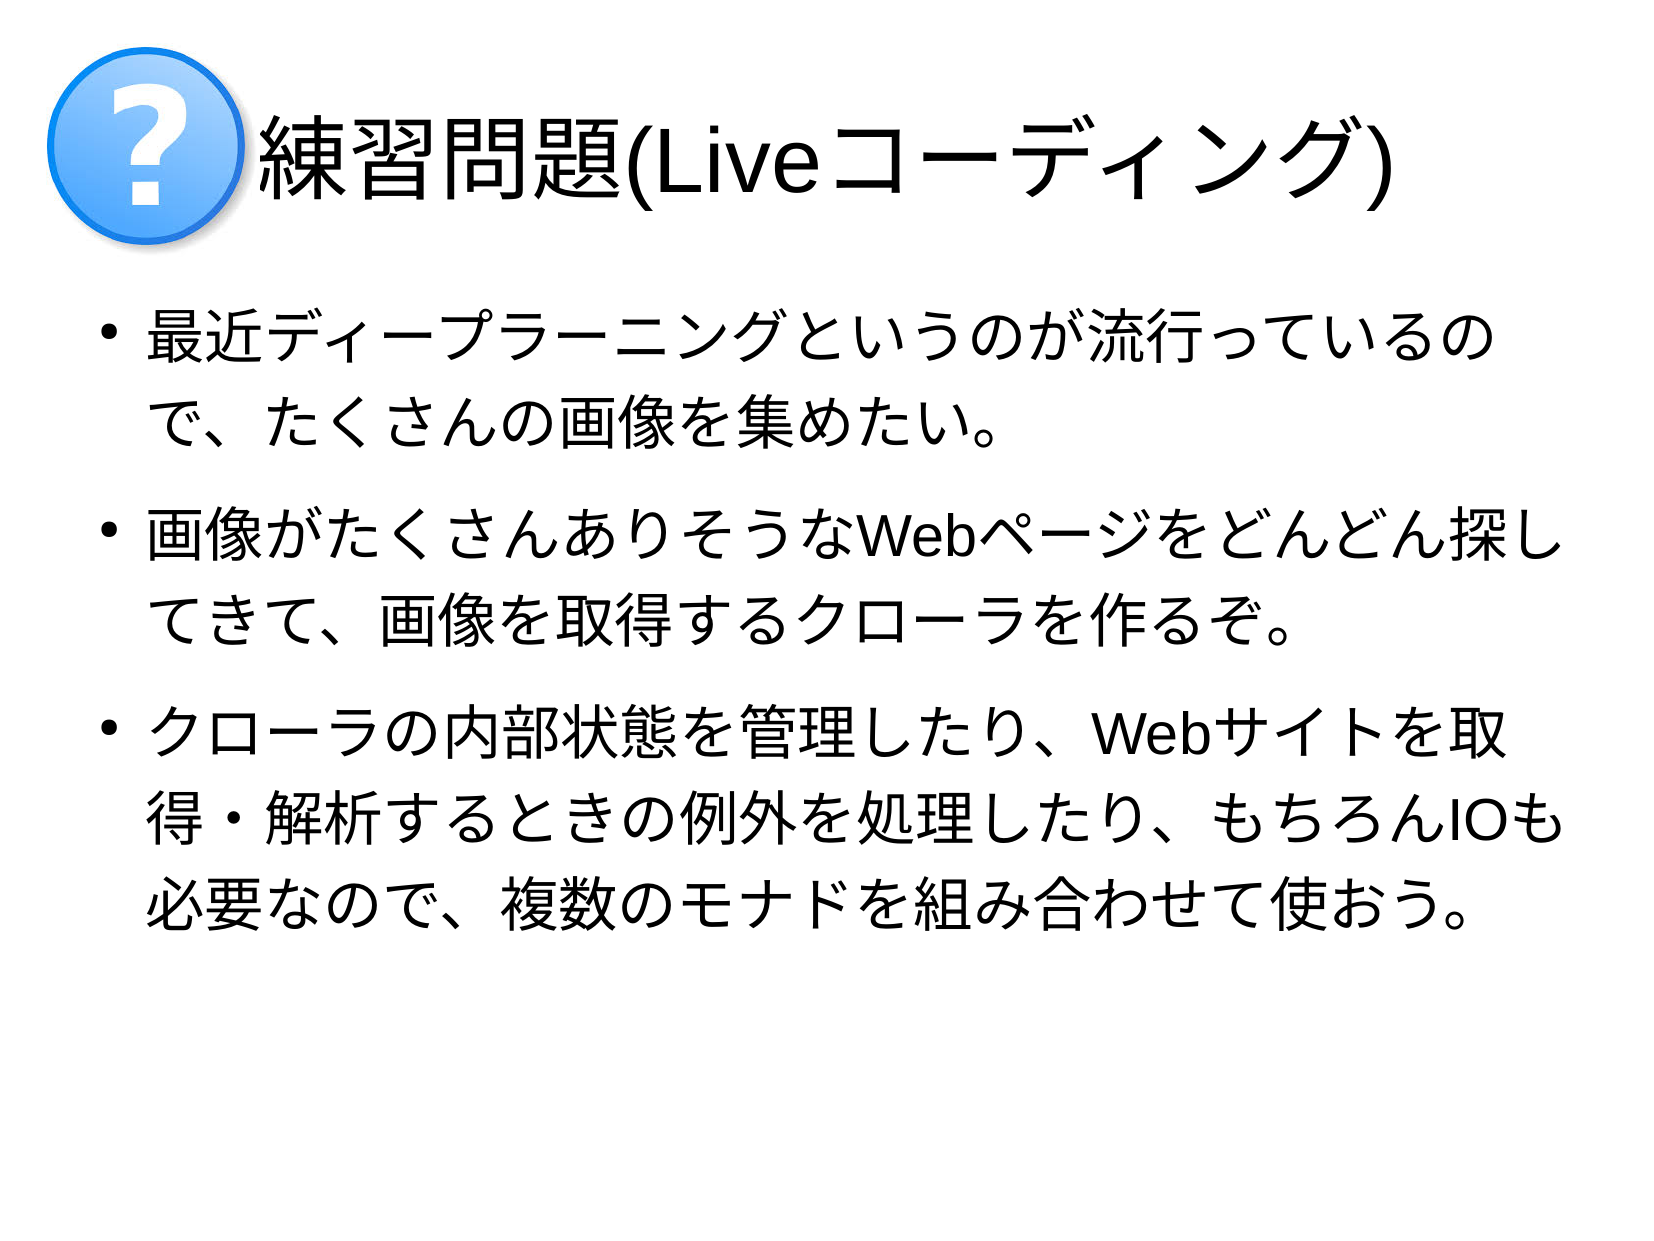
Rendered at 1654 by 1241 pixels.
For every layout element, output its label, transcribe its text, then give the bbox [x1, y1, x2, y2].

picture [38, 35, 260, 257]
list 最近ディープラーニングというのが流行っているので、たくさんの画像を集めたい。 画像がたくさんありそうなWebページをどんどん探してきて、画像を取得するクローラを作るぞ。 クローラの内部状態を管理したり、Webサイトを取得・解析するときの例外を処理したり、もちろんIOも必要なので、複数のモナドを組み合わせて使おう。 [82, 290, 1571, 1010]
title 練習問題(Liveコーディング) [260, 49, 1571, 257]
